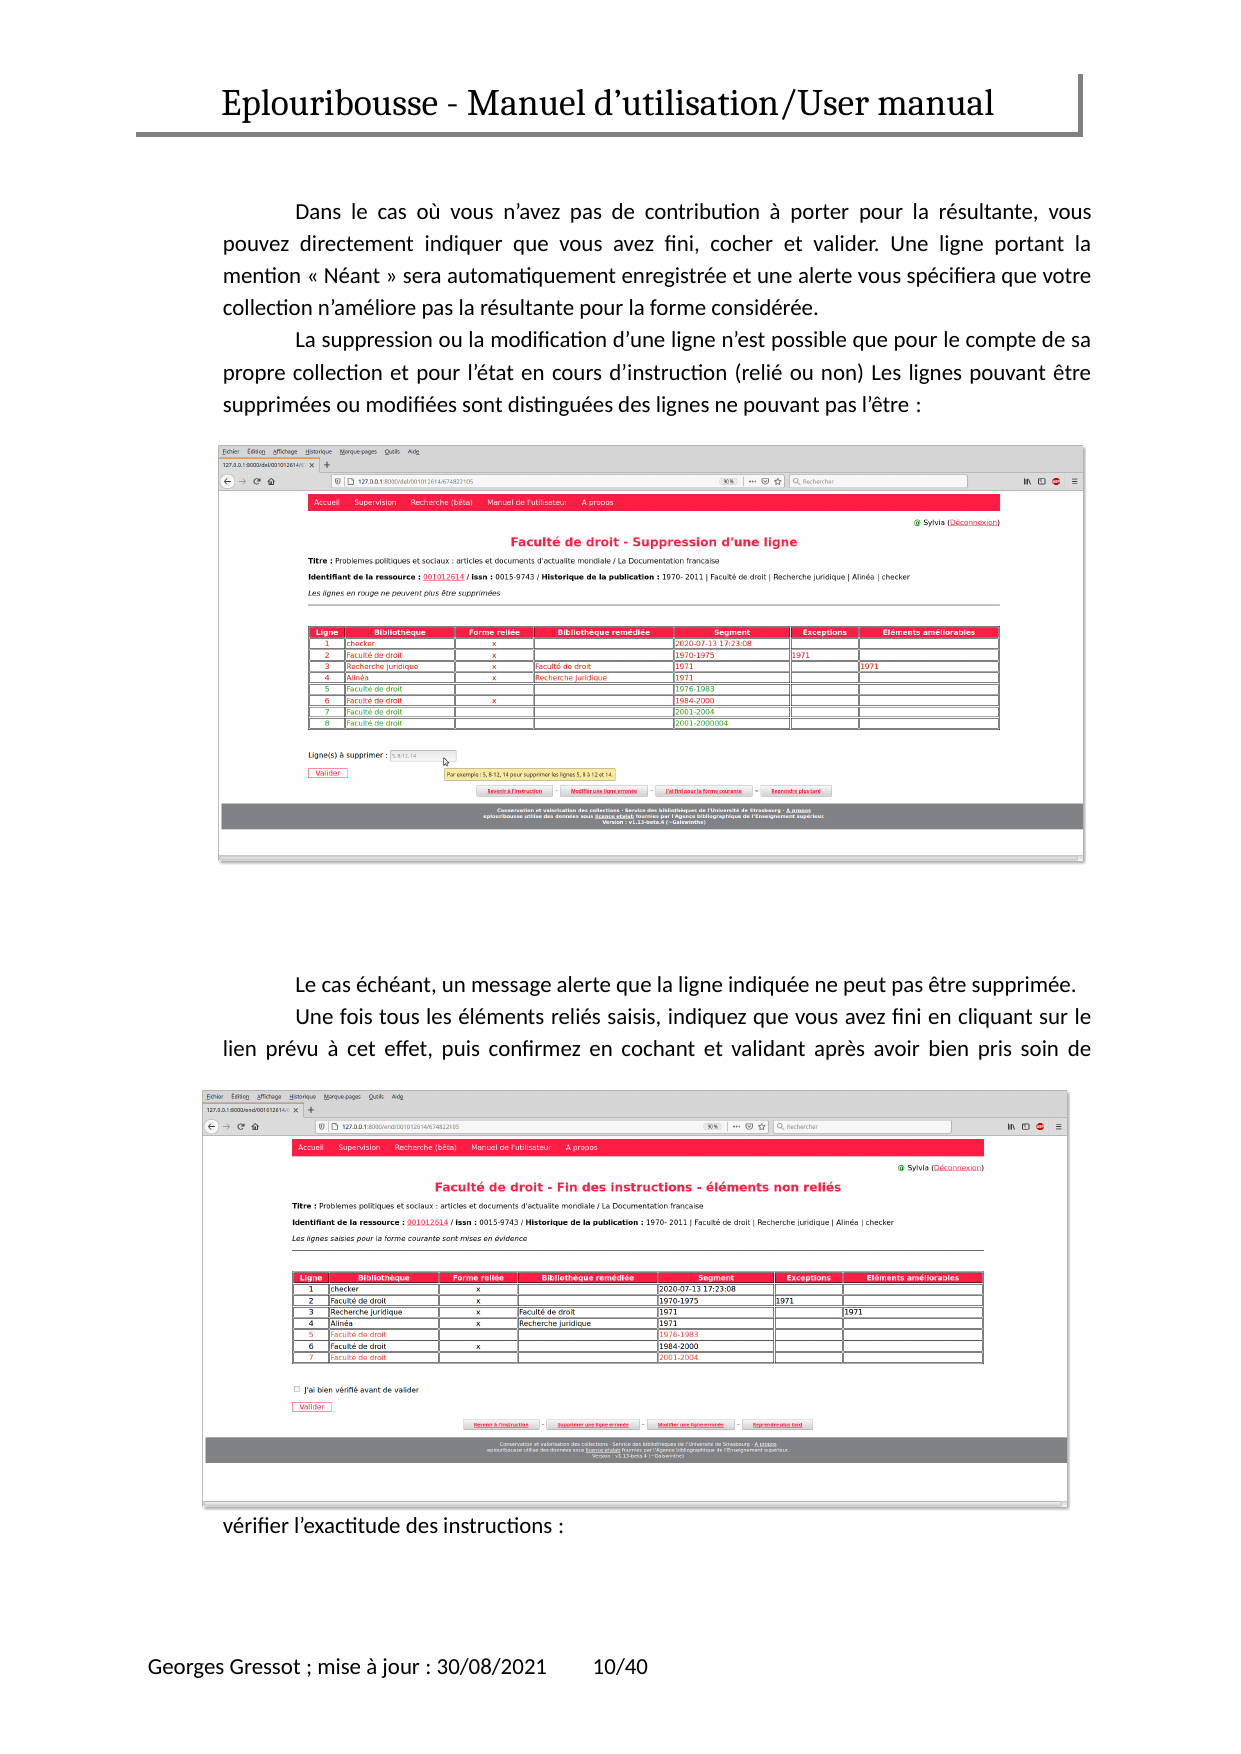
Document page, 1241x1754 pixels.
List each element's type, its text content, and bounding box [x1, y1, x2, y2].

list Le cas échéant, un message alerte que la ligne indiquée ne peut pas être supprimée. [223, 970, 1093, 998]
list Une fois tous les éléments reliés saisis, indiquez que vous avez fini en cliquant sur le lien prévu à cet effet, puis confirmez en cochant et validant après avoir bien pris soin de vérifier l’exactitude des instructions : [223, 1002, 1093, 1539]
picture [216, 443, 1087, 865]
picture [200, 1088, 1071, 1511]
list La suppression ou la modification d’une ligne n’est possible que pour le compte de sa propre collection et pour l’état en cours d’instruction (relié ou non) Les lignes pouvant être supprimées ou modifiées sont distinguées des lignes ne pouvant pas l’être : [223, 326, 1093, 418]
list Dans le cas où vous n’avez pas de contribution à porter pour la résultante, vous pouvez directement indiquer que vous avez fini, cocher et valider. Une ligne portant la mention « Néant » sera automatiquement enregistrée et une alerte vous spécifiera que votre collection n’améliore pas la résultante pour la forme considérée. [223, 197, 1093, 321]
